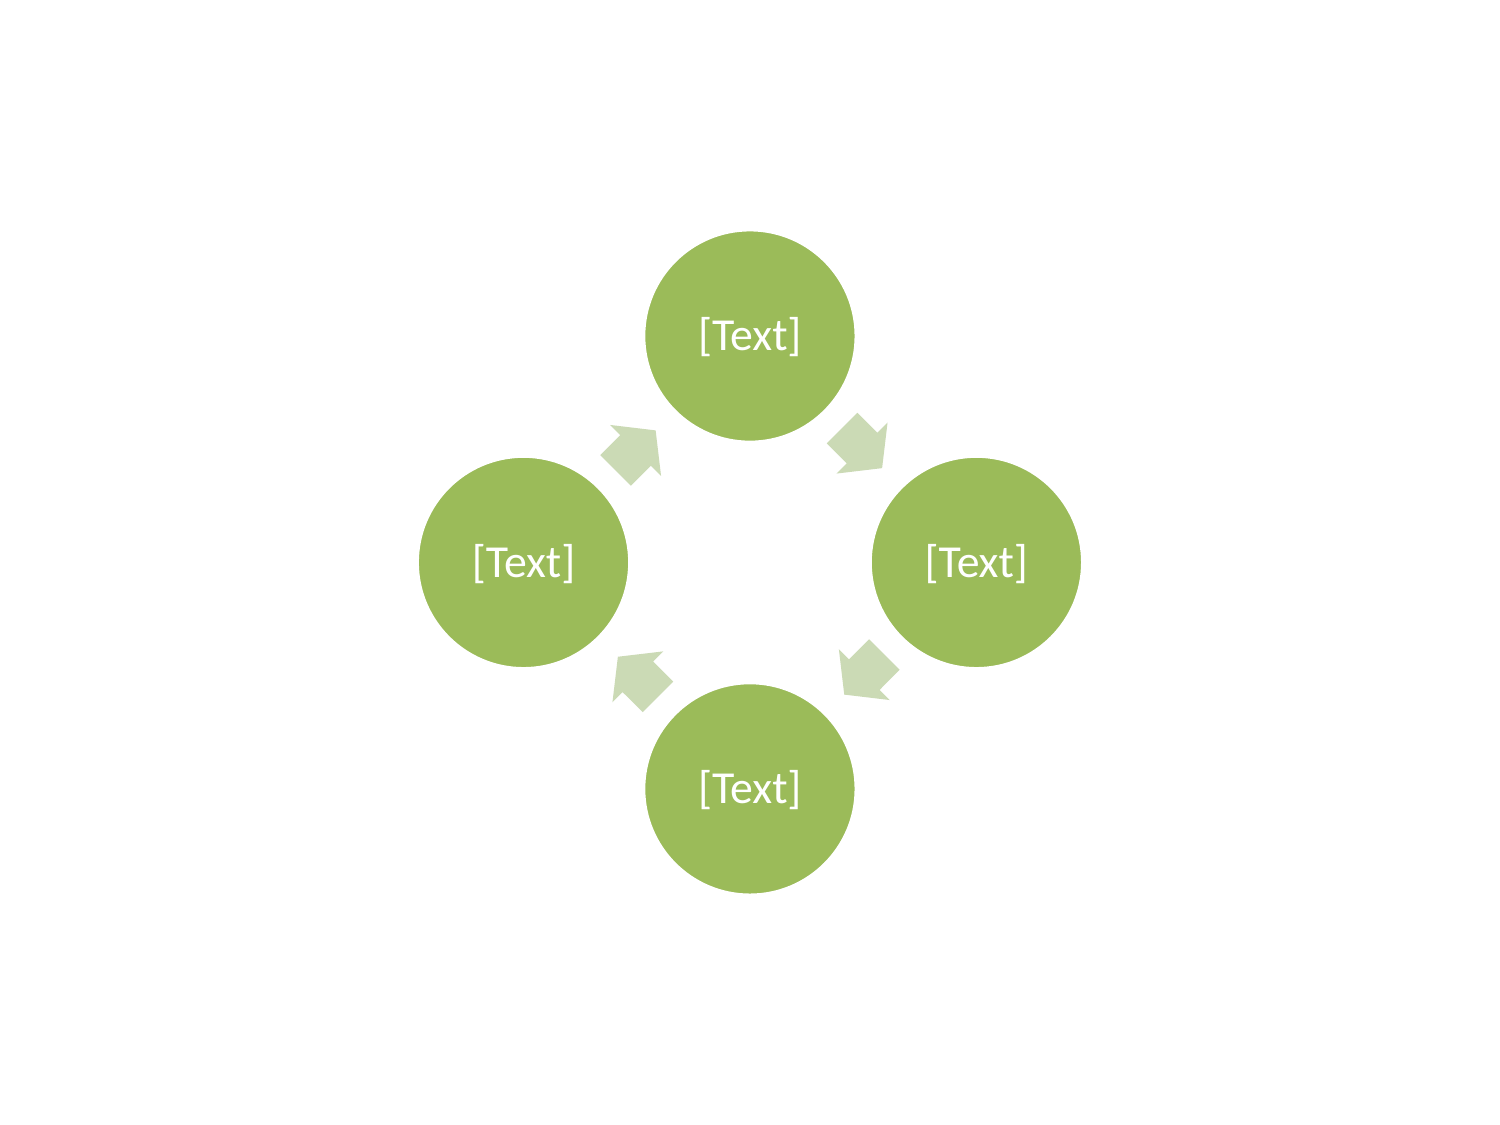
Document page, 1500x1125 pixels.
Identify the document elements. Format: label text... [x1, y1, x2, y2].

text_box [838, 639, 900, 701]
text_box [Text] [643, 682, 857, 896]
text_box [600, 424, 662, 486]
text_box [Text] [416, 455, 631, 670]
text_box [Text] [643, 229, 857, 443]
text_box [Text] [869, 455, 1084, 670]
text_box [826, 412, 888, 474]
text_box [612, 651, 674, 713]
